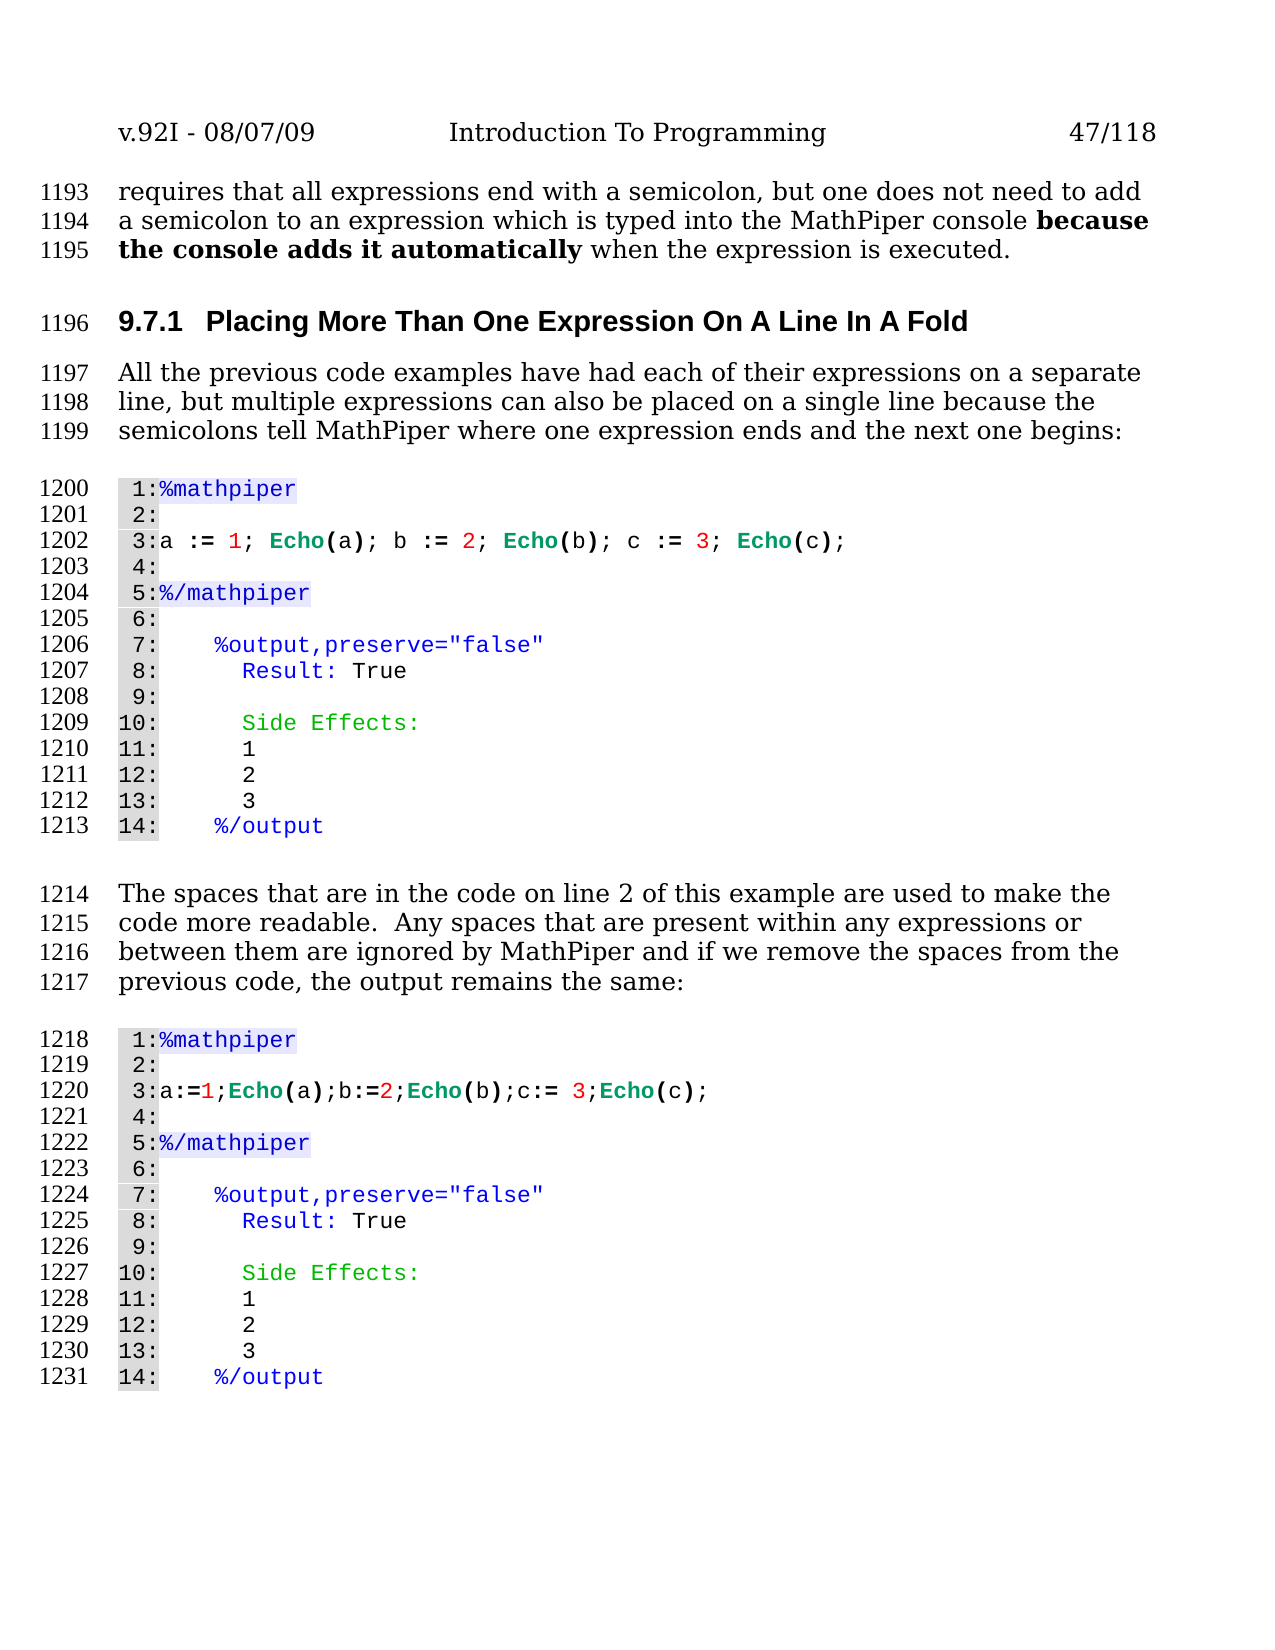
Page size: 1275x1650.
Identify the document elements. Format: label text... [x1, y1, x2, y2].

text 9: [118, 685, 1157, 711]
text 13: 3 [118, 1339, 1157, 1365]
text The spaces that are in the code on line 2 of this example are used to make the code more readable. Any spaces that are present within any expressions or between them are ignored by MathPiper and if we remove the spaces from the previous code, the output remains the same: [118, 879, 1157, 996]
text 2: [118, 1054, 1157, 1080]
text 8: Result: True [118, 659, 1157, 685]
text 11: 1 [118, 737, 1157, 763]
text 3:a:=1;Echo(a);b:=2;Echo(b);c:= 3;Echo(c); [118, 1080, 1157, 1106]
text 12: 2 [118, 1313, 1157, 1339]
text 11: 1 [118, 1287, 1157, 1313]
subtitle Placing More Than One Expression On A Line In A Fold [118, 304, 1157, 337]
text 6: [118, 1158, 1157, 1183]
text 1:%mathpiper [118, 478, 1157, 504]
text 5:%/mathpiper [118, 1132, 1157, 1158]
text 4: [118, 556, 1157, 581]
text All the previous code examples have had each of their expressions on a separate line, but multiple expressions can also be placed on a single line because the semicolons tell MathPiper where one expression ends and the next one begins: [118, 358, 1157, 446]
text 4: [118, 1106, 1157, 1132]
text 7: %output,preserve="false" [118, 1183, 1157, 1209]
text 9: [118, 1235, 1157, 1261]
text 2: [118, 504, 1157, 529]
text 1:%mathpiper [118, 1028, 1157, 1054]
text 12: 2 [118, 763, 1157, 789]
text 3:a := 1; Echo(a); b := 2; Echo(b); c := 3; Echo(c); [118, 529, 1157, 556]
text 8: Result: True [118, 1209, 1157, 1235]
text 14: %/output [118, 815, 1157, 841]
text 5:%/mathpiper [118, 581, 1157, 607]
text 10: Side Effects: [118, 1261, 1157, 1287]
text 10: Side Effects: [118, 711, 1157, 737]
text 7: %output,preserve="false" [118, 633, 1157, 659]
text 14: %/output [118, 1365, 1157, 1391]
text 6: [118, 607, 1157, 633]
text requires that all expressions end with a semicolon, but one does not need to add a semicolon to an expression which is typed into the MathPiper console because the console adds it automatically when the expression is executed. [118, 177, 1157, 265]
text 13: 3 [118, 789, 1157, 815]
